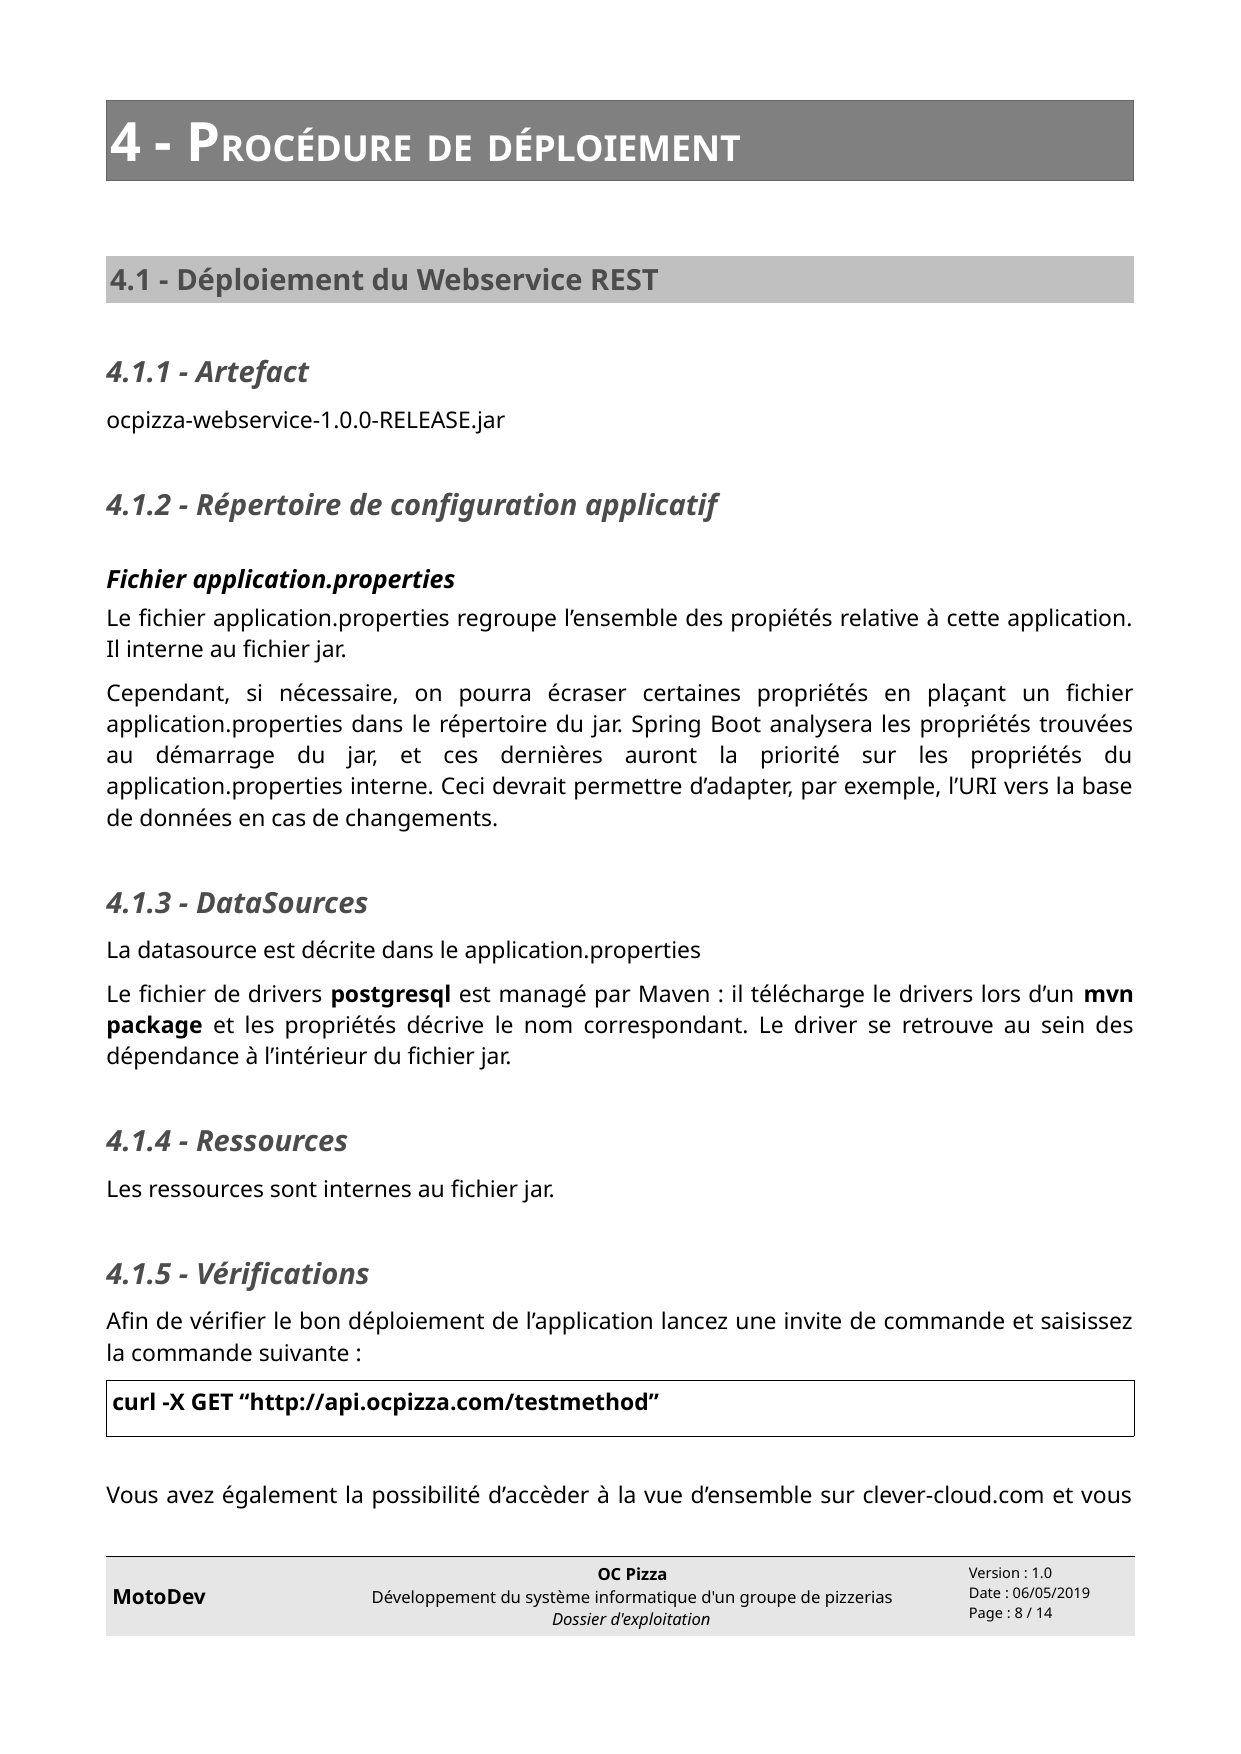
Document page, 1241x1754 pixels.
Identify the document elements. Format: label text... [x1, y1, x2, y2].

text ocpizza-webservice-1.0.0-RELEASE.jar [106, 404, 1134, 435]
subtitle Artefact [106, 352, 1134, 391]
text La datasource est décrite dans le application.properties [106, 934, 1134, 965]
subtitle Ressources [106, 1121, 1134, 1160]
text Les ressources sont internes au fichier jar. [106, 1173, 1134, 1204]
text Vous avez également la possibilité d’accèder à la vue d’ensemble sur clever-cloud.com et vous [106, 1479, 1134, 1511]
subtitle Vérifications [106, 1253, 1134, 1293]
table_header curl -X GET “http://api.ocpizza.com/testmethod” [107, 1381, 1134, 1436]
subtitle Procédure de déploiement [107, 101, 1133, 180]
text Le fichier de drivers postgresql est managé par Maven : il télécharge le drivers lors d’un mvn package et les propriétés décrive le nom correspondant. Le driver se retrouve au sein des dépendance à l’intérieur du fichier jar. [106, 978, 1134, 1072]
text Le fichier application.properties regroupe l’ensemble des propiétés relative à cette application. Il interne au fichier jar. [106, 602, 1134, 664]
subtitle Fichier application.properties [106, 561, 1134, 595]
text Cependant, si nécessaire, on pourra écraser certaines propriétés en plaçant un fichier application.properties dans le répertoire du jar. Spring Boot analysera les propriétés trouvées au démarrage du jar, et ces dernières auront la priorité sur les propriétés du application.properties interne. Ceci devrait permettre d’adapter, par exemple, l’URI vers la base de données en cas de changements. [106, 677, 1134, 833]
subtitle Répertoire de configuration applicatif [106, 484, 1134, 524]
subtitle DataSources [106, 882, 1134, 922]
text Afin de vérifier le bon déploiement de l’application lancez une invite de commande et saisissez la commande suivante : [106, 1305, 1134, 1368]
subtitle Déploiement du Webservice REST [107, 257, 1133, 302]
